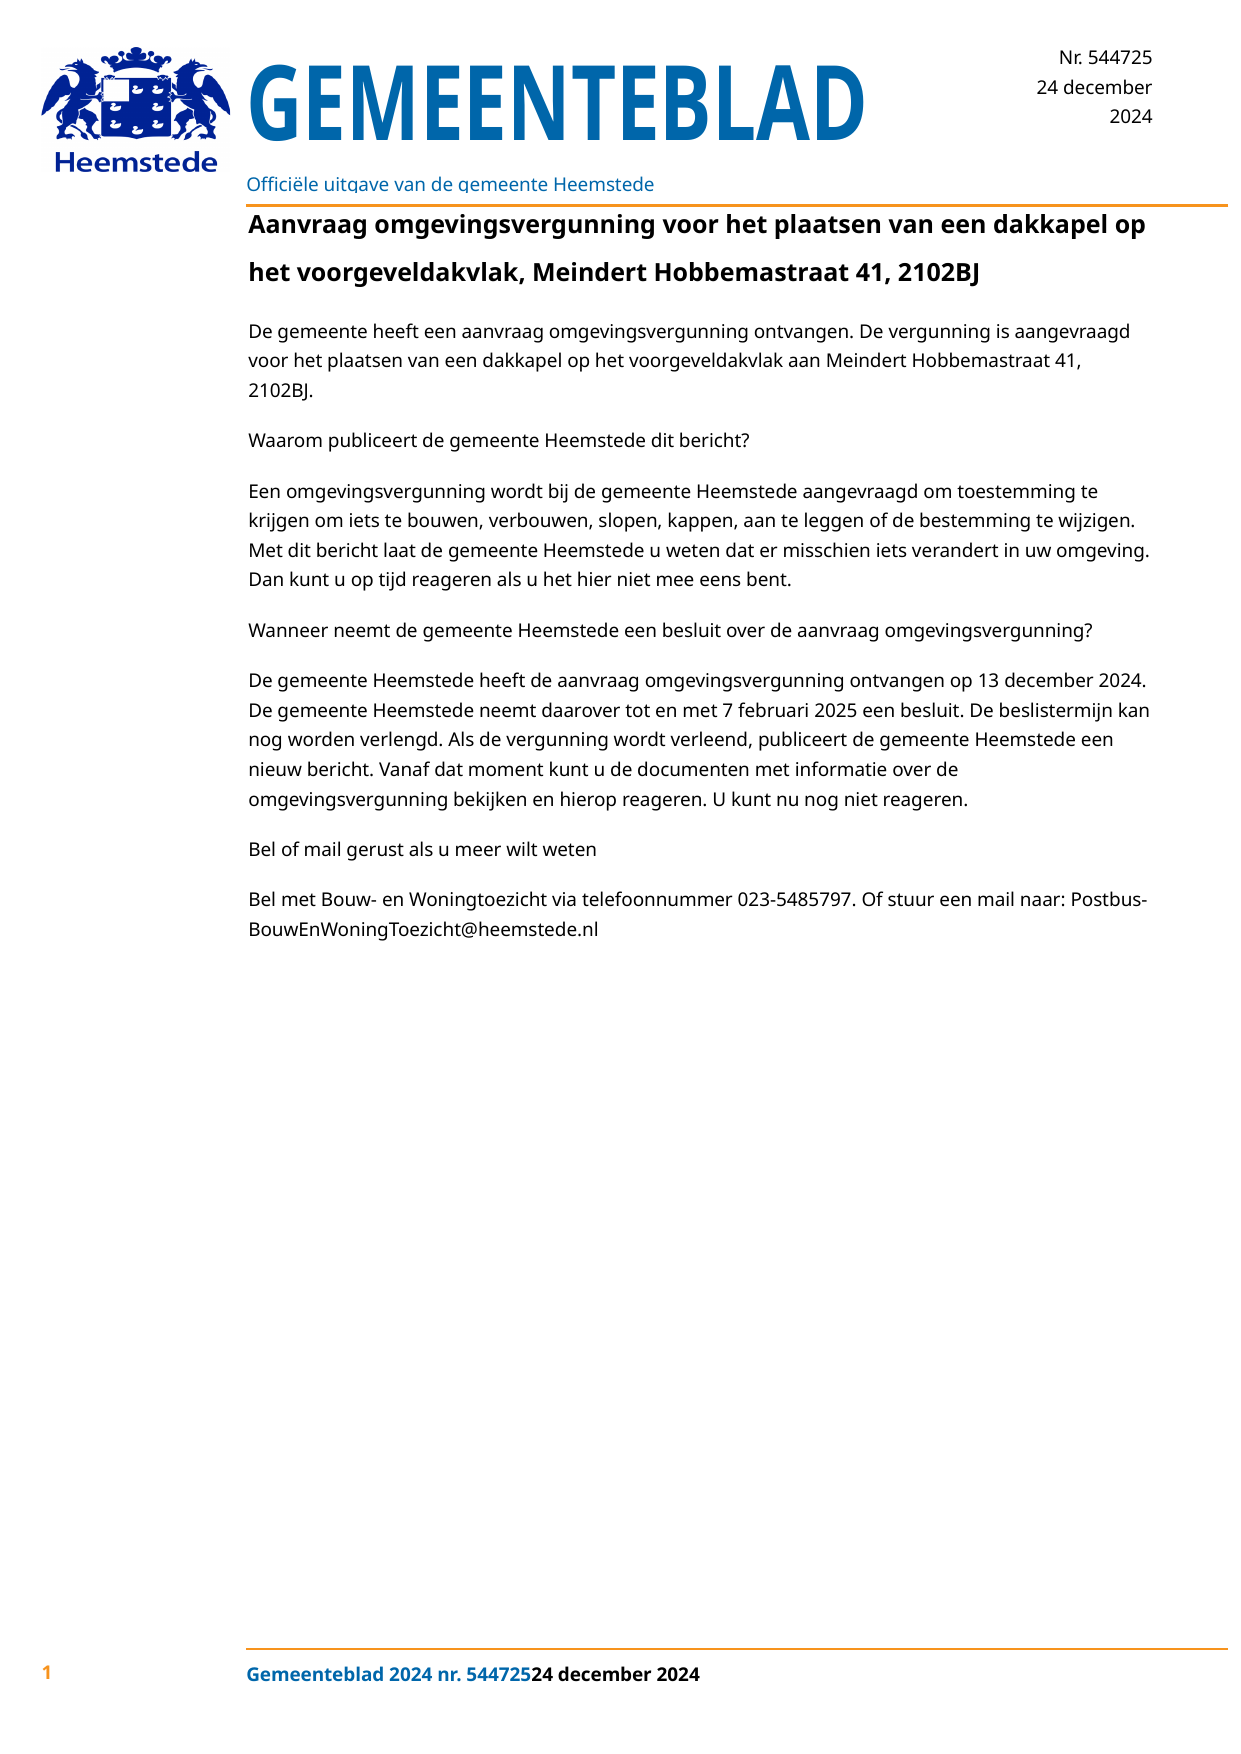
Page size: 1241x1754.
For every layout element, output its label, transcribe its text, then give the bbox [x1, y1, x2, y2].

picture [41, 47, 231, 172]
text Een omgevingsvergunning wordt bij de gemeente Heemstede aangevraagd om toestemming te krijgen om iets te bouwen, verbouwen, slopen, kappen, aan te leggen of de bestemming te wijzigen. Met dit bericht laat de gemeente Heemstede u weten dat er misschien iets verandert in uw omgeving. Dan kunt u op tijd reageren als u het hier niet mee eens bent. [248, 478, 1152, 592]
text Bel of mail gerust als u meer wilt weten [248, 836, 1152, 862]
text De gemeente heeft een aanvraag omgevingsvergunning ontvangen. De vergunning is aangevraagd voor het plaatsen van een dakkapel op het voorgeveldakvlak aan Meindert Hobbemastraat 41, 2102BJ. [248, 318, 1152, 403]
text De gemeente Heemstede heeft de aanvraag omgevingsvergunning ontvangen op 13 december 2024. De gemeente Heemstede neemt daarover tot en met 7 februari 2025 een besluit. De beslistermijn kan nog worden verlengd. Als de vergunning wordt verleend, publiceert de gemeente Heemstede een nieuw bericht. Vanaf dat moment kunt u de documenten met informatie over de omgevingsvergunning bekijken en hierop reageren. U kunt nu nog niet reageren. [248, 667, 1152, 812]
text Bel met Bouw- en Woningtoezicht via telefoonnummer 023-5485797. Of stuur een mail naar: Postbus-BouwEnWoningToezicht@heemstede.nl [248, 887, 1152, 942]
text Aanvraag omgevingsvergunning voor het plaatsen van een dakkapel op het voorgeveldakvlak, Meindert Hobbemastraat 41, 2102BJ [248, 207, 1152, 288]
text Waarom publiceert de gemeente Heemstede dit bericht? [248, 427, 1152, 453]
text Wanneer neemt de gemeente Heemstede een besluit over de aanvraag omgevingsvergunning? [248, 617, 1152, 643]
